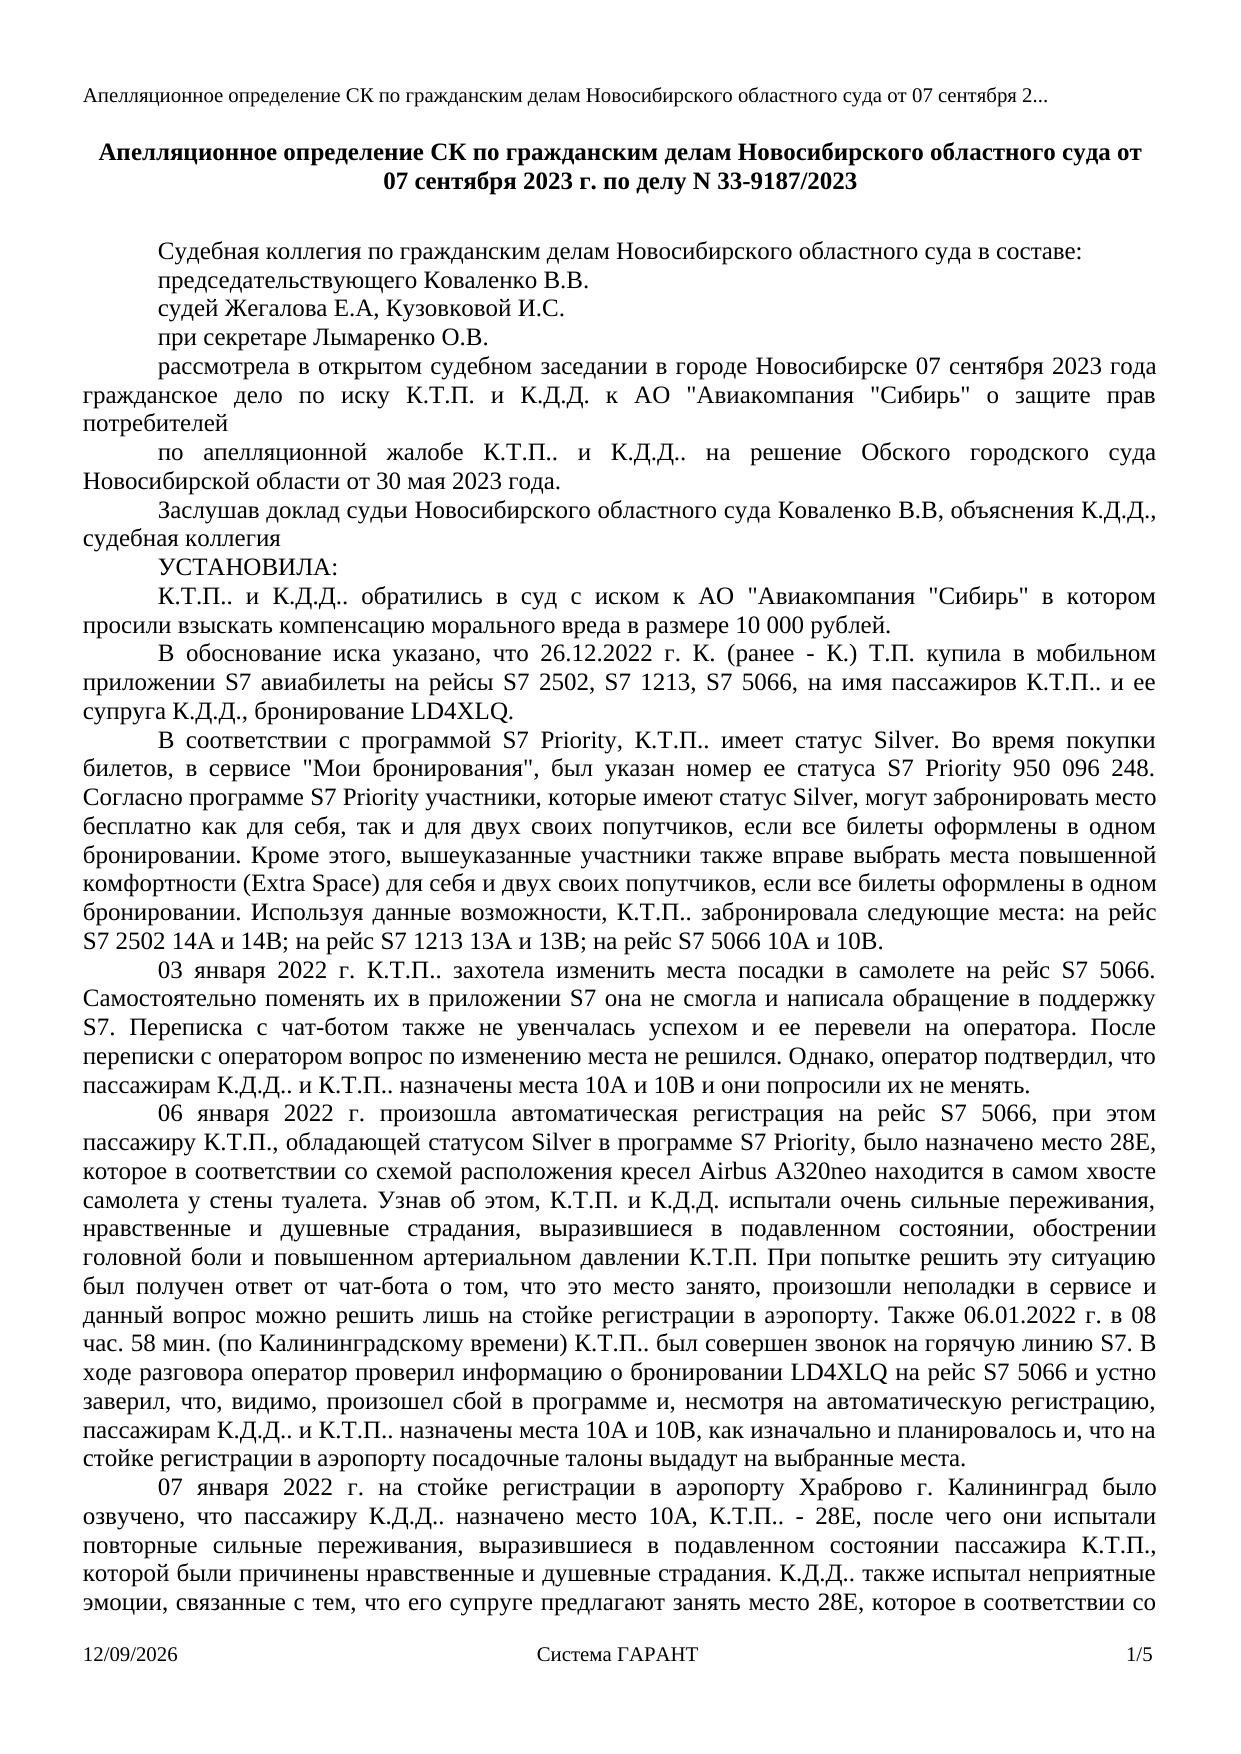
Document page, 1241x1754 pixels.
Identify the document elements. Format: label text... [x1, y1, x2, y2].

text 07 января 2022 г. на стойке регистрации в аэропорту Храброво г. Калининград было озвучено, что пассажиру К.Д.Д.. назначено место 10А, К.Т.П.. - 28Е, после чего они испытали повторные сильные переживания, выразившиеся в подавленном состоянии пассажира К.Т.П., которой были причинены нравственные и душевные страдания. К.Д.Д.. также испытал неприятные эмоции, связанные с тем, что его супруге предлагают занять место 28Е, которое в соответствии со [83, 1472, 1157, 1616]
text Заслушав доклад судьи Новосибирского областного суда Коваленко В.В, объяснения К.Д.Д., судебная коллегия [83, 495, 1157, 552]
subtitle Апелляционное определение СК по гражданским делам Новосибирского областного суда от 07 сентября 2023 г. по делу N 33-9187/2023 [83, 137, 1157, 195]
text председательствующего Коваленко В.В. [83, 265, 1157, 293]
text УСТАНОВИЛА: [83, 552, 1157, 581]
text К.Т.П.. и К.Д.Д.. обратились в суд с иском к АО "Авиакомпания "Сибирь" в котором просили взыскать компенсацию морального вреда в размере 10 000 рублей. [83, 581, 1157, 638]
text В обоснование иска указано, что 26.12.2022 г. К. (ранее - К.) Т.П. купила в мобильном приложении S7 авиабилеты на рейсы S7 2502, S7 1213, S7 5066, на имя пассажиров К.Т.П.. и ее супруга К.Д.Д., бронирование LD4XLQ. [83, 638, 1157, 725]
text по апелляционной жалобе К.Т.П.. и К.Д.Д.. на решение Обского городского суда Новосибирской области от 30 мая 2023 года. [83, 437, 1157, 495]
text судей Жегалова Е.А, Кузовковой И.С. [83, 293, 1157, 322]
text 06 января 2022 г. произошла автоматическая регистрация на рейс S7 5066, при этом пассажиру К.Т.П., обладающей статусом Silver в программе S7 Priority, было назначено место 28Е, которое в соответствии со схемой расположения кресел Airbus А320nео находится в самом хвосте самолета у стены туалета. Узнав об этом, К.Т.П. и К.Д.Д. испытали очень сильные переживания, нравственные и душевные страдания, выразившиеся в подавленном состоянии, обострении головной боли и повышенном артериальном давлении К.Т.П. При попытке решить эту ситуацию был получен ответ от чат-бота о том, что это место занято, произошли неполадки в сервисе и данный вопрос можно решить лишь на стойке регистрации в аэропорту. Также 06.01.2022 г. в 08 час. 58 мин. (по Калининградскому времени) К.Т.П.. был совершен звонок на горячую линию S7. В ходе разговора оператор проверил информацию о бронировании LD4XLQ на рейс S7 5066 и устно заверил, что, видимо, произошел сбой в программе и, несмотря на автоматическую регистрацию, пассажирам К.Д.Д.. и К.Т.П.. назначены места 10А и 10В, как изначально и планировалось и, что на стойке регистрации в аэропорту посадочные талоны выдадут на выбранные места. [83, 1098, 1157, 1472]
text 03 января 2022 г. К.Т.П.. захотела изменить места посадки в самолете на рейс S7 5066. Самостоятельно поменять их в приложении S7 она не смогла и написала обращение в поддержку S7. Переписка с чат-ботом также не увенчалась успехом и ее перевели на оператора. После переписки с оператором вопрос по изменению места не решился. Однако, оператор подтвердил, что пассажирам К.Д.Д.. и К.Т.П.. назначены места 10А и 10В и они попросили их не менять. [83, 955, 1157, 1098]
text при секретаре Лымаренко О.В. [83, 322, 1157, 351]
text рассмотрела в открытом судебном заседании в городе Новосибирске 07 сентября 2023 года гражданское дело по иску К.Т.П. и К.Д.Д. к АО "Авиакомпания "Сибирь" о защите прав потребителей [83, 351, 1157, 437]
text В соответствии с программой S7 Priority, К.Т.П.. имеет статус Silver. Во время покупки билетов, в сервисе "Мои бронирования", был указан номер ее статуса S7 Priority 950 096 248. Согласно программе S7 Priority участники, которые имеют статус Silver, могут забронировать место бесплатно как для себя, так и для двух своих попутчиков, если все билеты оформлены в одном бронировании. Кроме этого, вышеуказанные участники также вправе выбрать места повышенной комфортности (Extra Space) для себя и двух своих попутчиков, если все билеты оформлены в одном бронировании. Используя данные возможности, К.Т.П.. забронировала следующие места: на рейс S7 2502 14А и 14В; на рейс S7 1213 13А и 13В; на рейс S7 5066 10А и 10В. [83, 725, 1157, 955]
text Судебная коллегия по гражданским делам Новосибирского областного суда в составе: [83, 236, 1157, 265]
